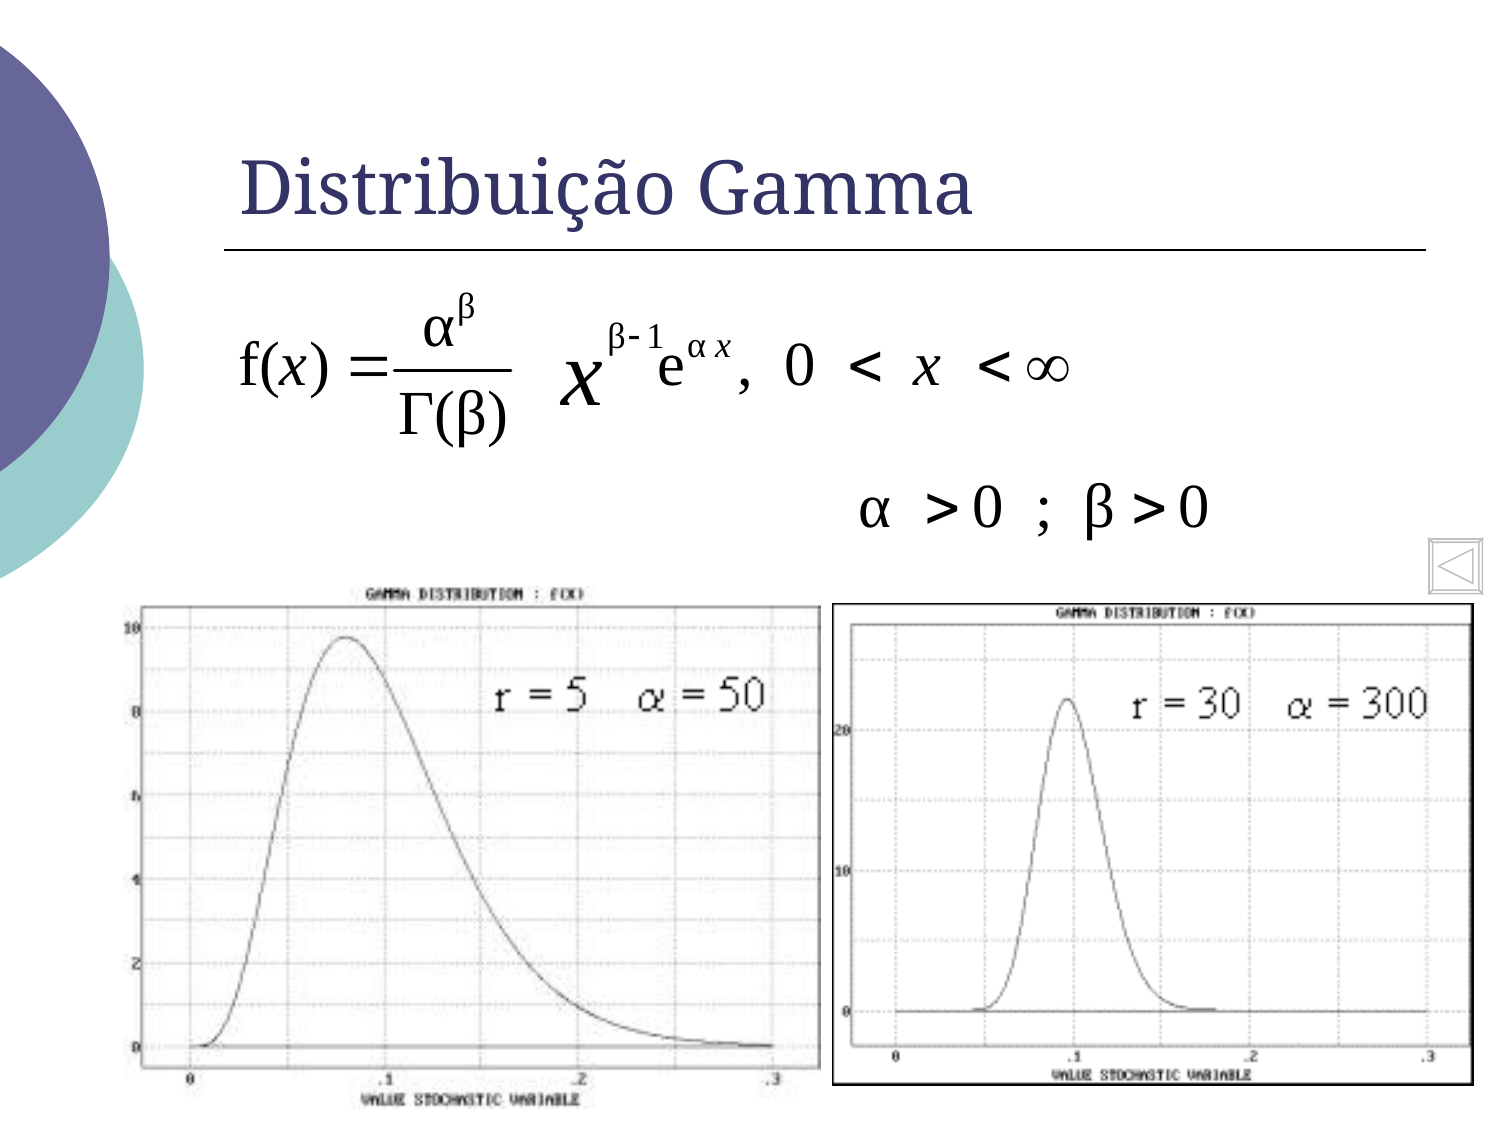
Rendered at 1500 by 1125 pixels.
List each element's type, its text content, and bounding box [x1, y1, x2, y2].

chart [230, 275, 1223, 558]
picture [832, 603, 1474, 1086]
title Distribuição Gamma [224, 49, 1425, 237]
picture [123, 586, 821, 1109]
